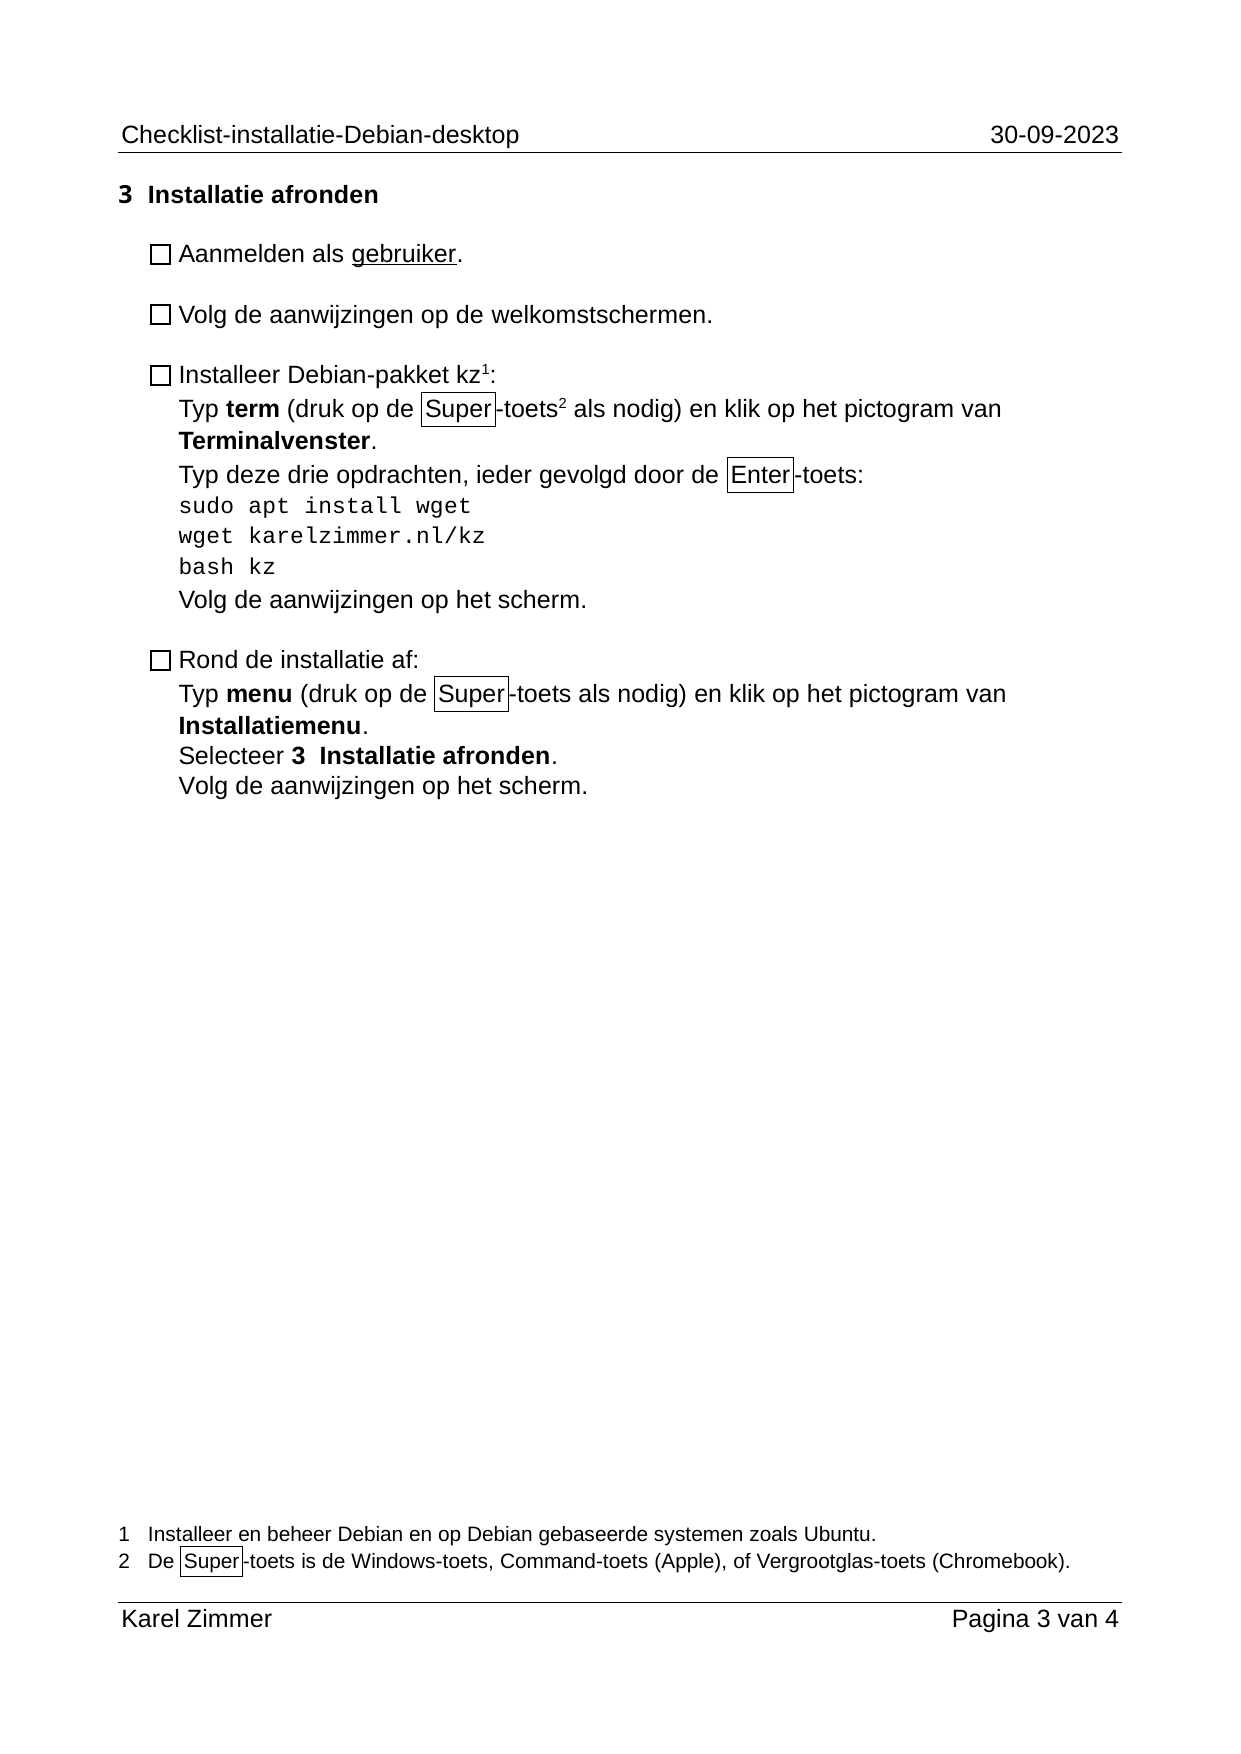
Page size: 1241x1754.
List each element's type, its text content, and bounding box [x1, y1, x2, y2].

table_cell [118, 741, 142, 771]
table_cell [118, 300, 142, 330]
table_cell Rond de installatie af: [177, 645, 1122, 675]
table_cell Typ term (druk op de Super-toets als nodig) en klik op het pictogram van Terminalvenster. [177, 391, 1122, 456]
table_cell Typ menu (druk op de Super-toets als nodig) en klik op het pictogram van Installatiemenu. [177, 675, 1122, 741]
table_cell sudo apt install wget [177, 494, 1122, 524]
table_cell [118, 771, 142, 801]
table_cell bash kz [177, 554, 1122, 584]
table_cell [118, 524, 142, 554]
table_cell [142, 360, 177, 391]
table_cell [142, 584, 177, 615]
table_cell [118, 675, 142, 741]
table_cell [142, 524, 177, 554]
table_cell Volg de aanwijzingen op het scherm. [177, 771, 1122, 801]
table_cell [142, 269, 177, 300]
table_cell [177, 615, 1122, 645]
table_header [142, 239, 177, 269]
table_header Aanmelden als gebruiker. [177, 239, 1122, 269]
table_cell Volg de aanwijzingen op de welkomstschermen. [177, 300, 1122, 330]
table_cell Selecteer 3 Installatie afronden. [177, 741, 1122, 771]
table_header [118, 239, 142, 269]
table_cell [142, 741, 177, 771]
list Installatie afronden [118, 177, 1122, 211]
table_cell [118, 554, 142, 584]
table_cell Volg de aanwijzingen op het scherm. [177, 584, 1122, 615]
table_cell [118, 456, 142, 493]
table_cell [118, 615, 142, 645]
table_cell [142, 391, 177, 456]
table_cell [142, 456, 177, 493]
table_cell Typ deze drie opdrachten, ieder gevolgd door de Enter-toets: [177, 456, 1122, 493]
table_cell [118, 584, 142, 615]
table_cell [142, 771, 177, 801]
table_cell [142, 330, 177, 360]
table_cell [118, 494, 142, 524]
table_cell [118, 645, 142, 675]
table_cell [142, 645, 177, 675]
table_cell [142, 494, 177, 524]
table_cell [177, 269, 1122, 300]
table_cell [142, 675, 177, 741]
table_cell [142, 300, 177, 330]
table_cell wget karelzimmer.nl/kz [177, 524, 1122, 554]
table_cell [142, 615, 177, 645]
table_cell [118, 269, 142, 300]
table_cell [177, 330, 1122, 360]
table_cell [118, 360, 142, 391]
table_cell [118, 391, 142, 456]
table_cell [142, 554, 177, 584]
table_cell [118, 330, 142, 360]
table_cell Installeer Debian-pakket kz: [177, 360, 1122, 391]
